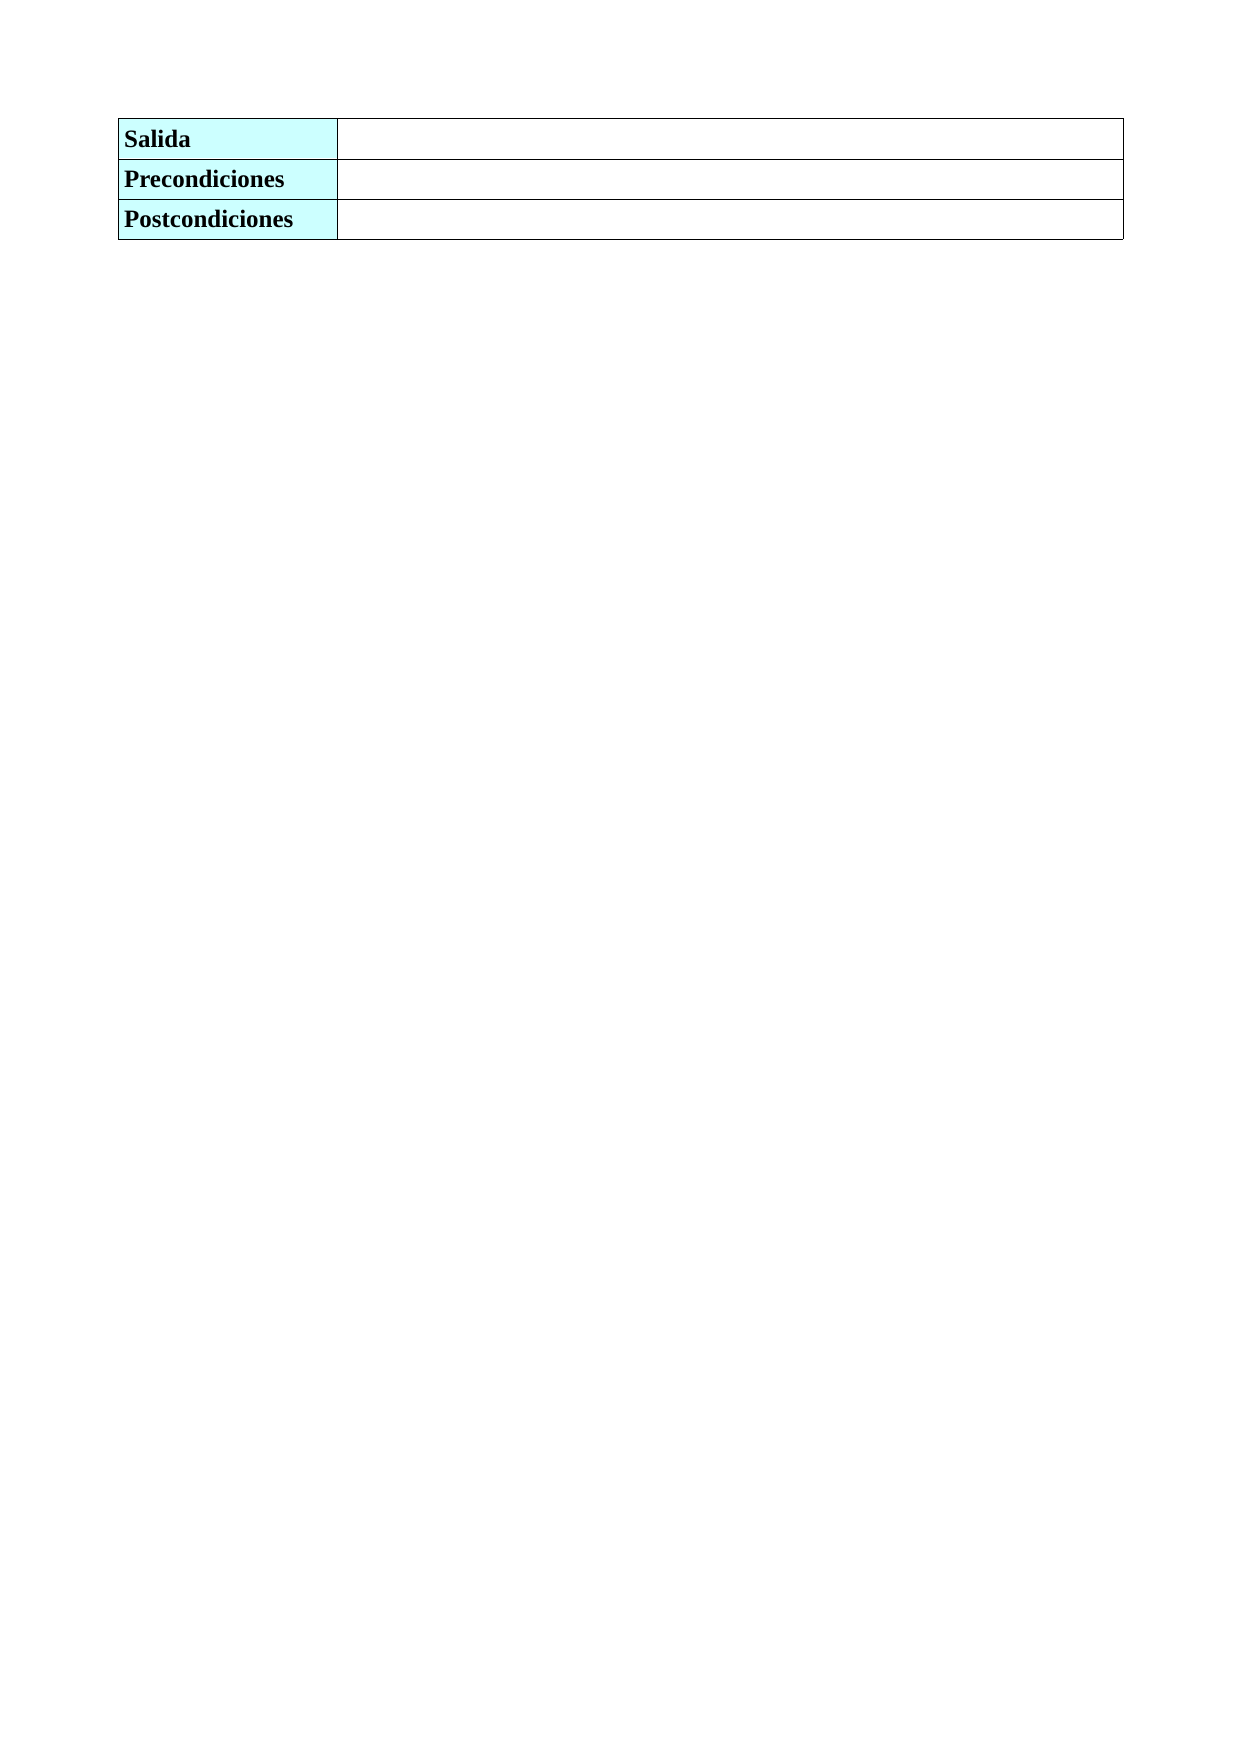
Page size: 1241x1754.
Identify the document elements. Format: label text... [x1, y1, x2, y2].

table_cell [338, 160, 1123, 199]
table_cell Postcondiciones [119, 200, 337, 239]
table_cell Salida [119, 119, 337, 158]
table_cell Precondiciones [119, 160, 337, 199]
table_cell [338, 200, 1123, 239]
table_cell [338, 119, 1123, 158]
